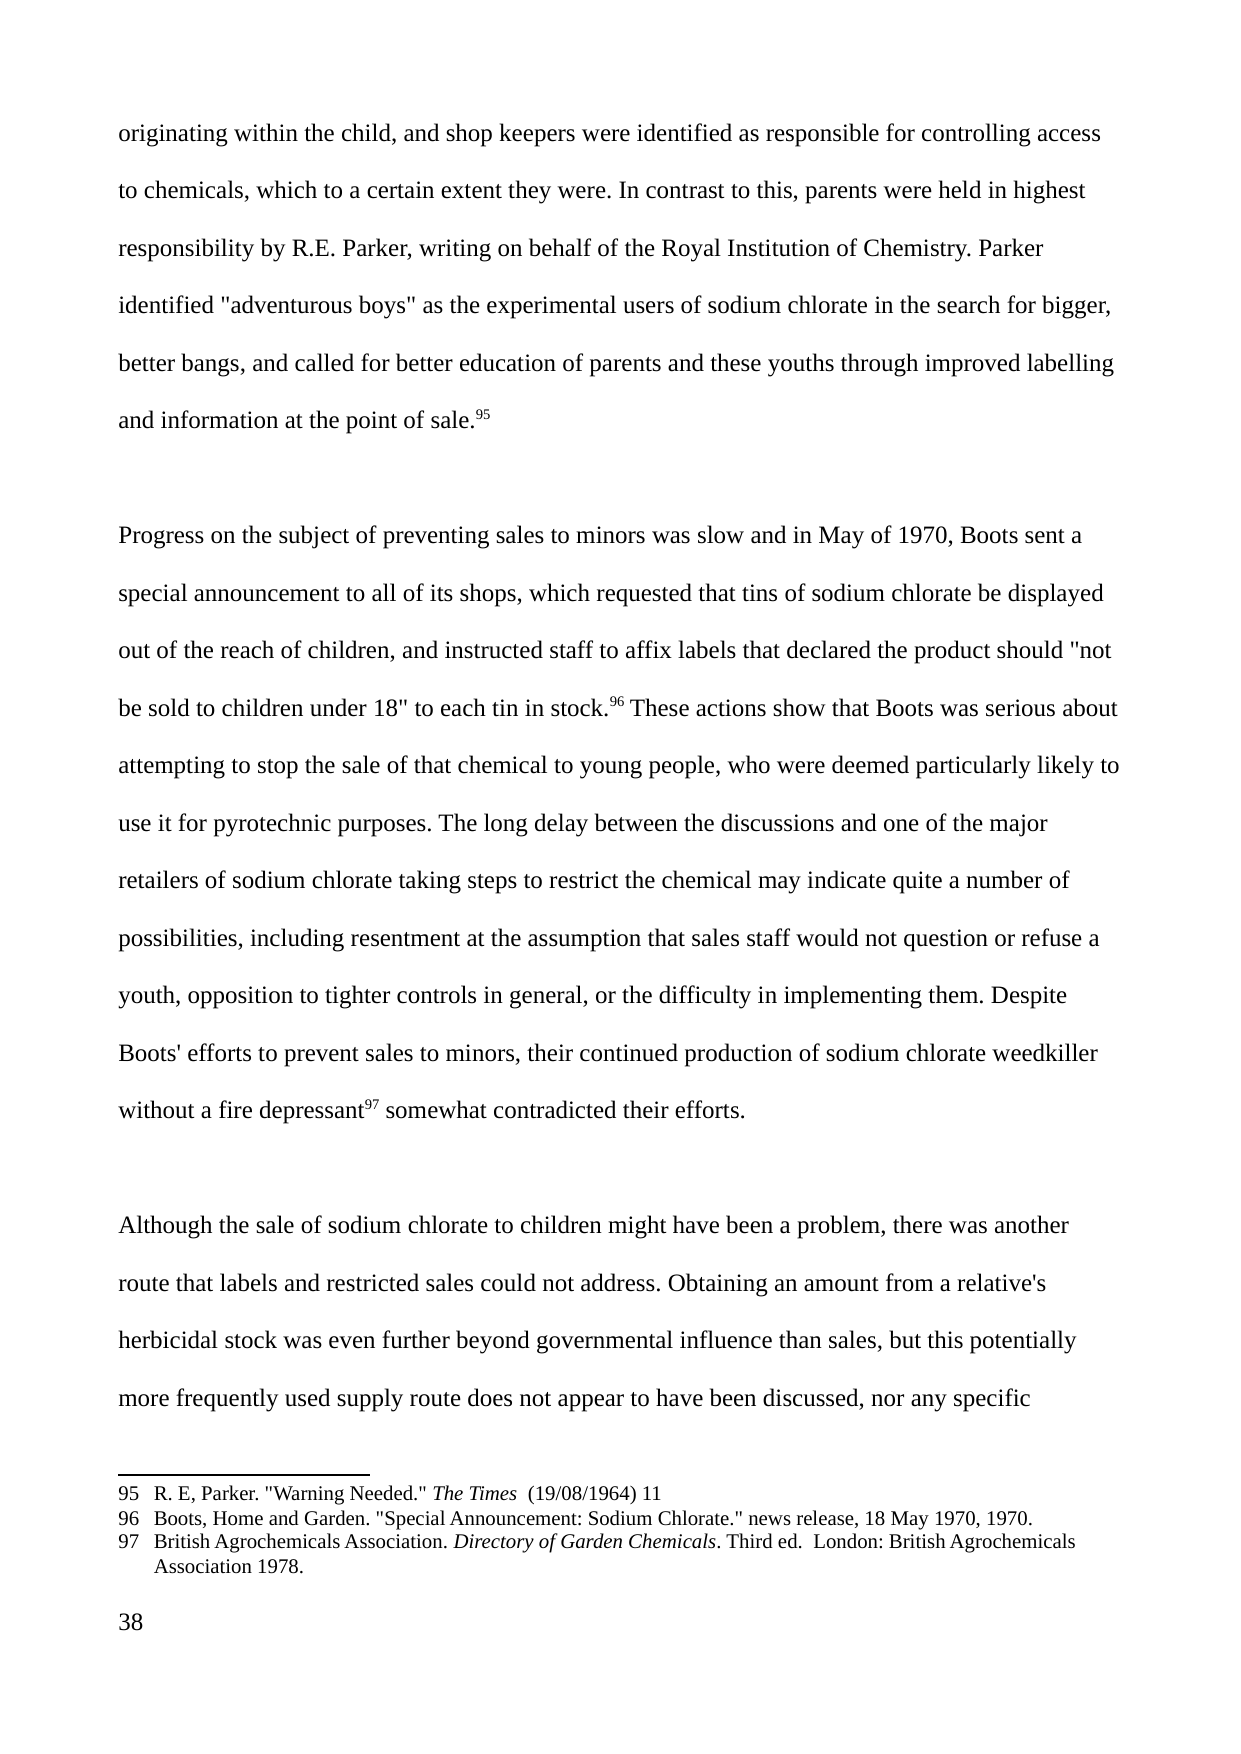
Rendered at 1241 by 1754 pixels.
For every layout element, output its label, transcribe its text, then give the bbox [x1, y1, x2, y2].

text Boots, Home and Garden. "Special Announcement: Sodium Chlorate." news release, 18 May 1970, 1970. [118, 1505, 1122, 1529]
text Progress on the subject of preventing sales to minors was slow and in May of 1970, Boots sent a special announcement to all of its shops, which requested that tins of sodium chlorate be displayed out of the reach of children, and instructed staff to affix labels that declared the product should "not be sold to children under 18" to each tin in stock. These actions show that Boots was serious about attempting to stop the sale of that chemical to young people, who were deemed particularly likely to use it for pyrotechnic purposes. The long delay between the discussions and one of the major retailers of sodium chlorate taking steps to restrict the chemical may indicate quite a number of possibilities, including resentment at the assumption that sales staff would not question or refuse a youth, opposition to tighter controls in general, or the difficulty in implementing them. Despite Boots' efforts to prevent sales to minors, their continued production of sodium chlorate weedkiller without a fire depressant somewhat contradicted their efforts. [118, 521, 1122, 1124]
text R. E, Parker. "Warning Needed." The Times (19/08/1964) 11 [118, 1481, 1122, 1505]
text Although the sale of sodium chlorate to children might have been a problem, there was another route that labels and restricted sales could not address. Obtaining an amount from a relative's herbicidal stock was even further beyond governmental influence than sales, but this potentially more frequently used supply route does not appear to have been discussed, nor any specific [118, 1211, 1122, 1412]
text originating within the child, and shop keepers were identified as responsible for controlling access to chemicals, which to a certain extent they were. In contrast to this, parents were held in highest responsibility by R.E. Parker, writing on behalf of the Royal Institution of Chemistry. Parker identified "adventurous boys" as the experimental users of sodium chlorate in the search for bigger, better bangs, and called for better education of parents and these youths through improved labelling and information at the point of sale. [118, 118, 1122, 434]
text British Agrochemicals Association. Directory of Garden Chemicals. Third ed. London: British Agrochemicals Association 1978. [118, 1529, 1122, 1578]
